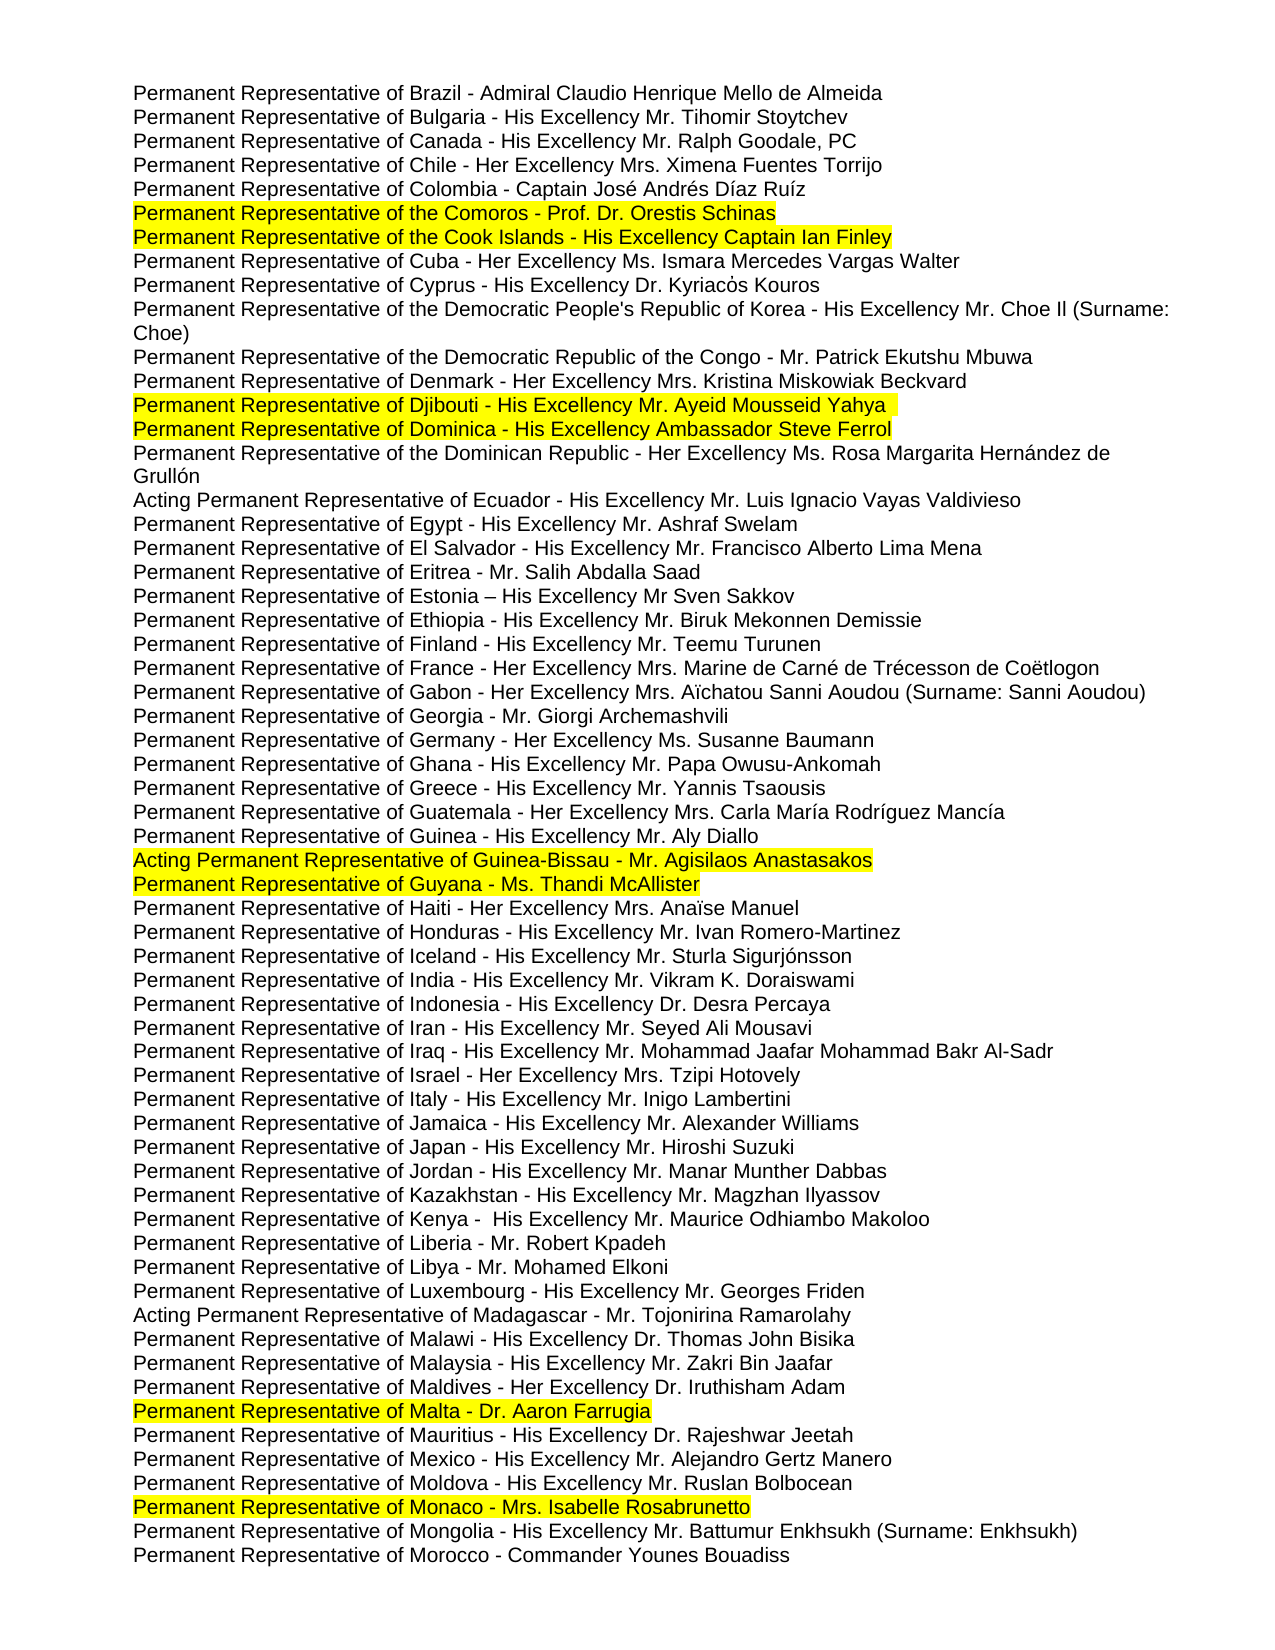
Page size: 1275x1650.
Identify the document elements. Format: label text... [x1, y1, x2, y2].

text Permanent Representative of Brazil - Admiral Claudio Henrique Mello de Almeida Permanent Representative of Bulgaria - His Excellency Mr. Tihomir Stoytchev Permanent Representative of Canada - His Excellency Mr. Ralph Goodale, PC Permanent Representative of Chile - Her Excellency Mrs. Ximena Fuentes Torrijo Permanent Representative of Colombia - Captain José Andrés Díaz Ruíz Permanent Representative of the Comoros - Prof. Dr. Orestis Schinas Permanent Representative of the Cook Islands - His Excellency Captain Ian Finley Permanent Representative of Cuba - Her Excellency Ms. Ismara Mercedes Vargas Walter Permanent Representative of Cyprus - His Excellency Dr. Kyriacὀs Kouros Permanent Representative of the Democratic People's Republic of Korea - His Excellency Mr. Choe Il (Surname: Choe) Permanent Representative of the Democratic Republic of the Congo - Mr. Patrick Ekutshu Mbuwa Permanent Representative of Denmark - Her Excellency Mrs. Kristina Miskowiak Beckvard Permanent Representative of Djibouti - His Excellency Mr. Ayeid Mousseid Yahya Permanent Representative of Dominica - His Excellency Ambassador Steve Ferrol Permanent Representative of the Dominican Republic - Her Excellency Ms. Rosa Margarita Hernández de Grullón Acting Permanent Representative of Ecuador - His Excellency Mr. Luis Ignacio Vayas Valdivieso Permanent Representative of Egypt - His Excellency Mr. Ashraf Swelam Permanent Representative of El Salvador - His Excellency Mr. Francisco Alberto Lima Mena Permanent Representative of Eritrea - Mr. Salih Abdalla Saad Permanent Representative of Estonia – His Excellency Mr Sven Sakkov Permanent Representative of Ethiopia - His Excellency Mr. Biruk Mekonnen Demissie Permanent Representative of Finland - His Excellency Mr. Teemu Turunen Permanent Representative of France - Her Excellency Mrs. Marine de Carné de Trécesson de Coëtlogon Permanent Representative of Gabon - Her Excellency Mrs. Aïchatou Sanni Aoudou (Surname: Sanni Aoudou) Permanent Representative of Georgia - Mr. Giorgi Archemashvili Permanent Representative of Germany - Her Excellency Ms. Susanne Baumann Permanent Representative of Ghana - His Excellency Mr. Papa Owusu-Ankomah Permanent Representative of Greece - His Excellency Mr. Yannis Tsaousis Permanent Representative of Guatemala - Her Excellency Mrs. Carla María Rodríguez Mancía Permanent Representative of Guinea - His Excellency Mr. Aly Diallo Acting Permanent Representative of Guinea-Bissau - Mr. Agisilaos Anastasakos Permanent Representative of Guyana - Ms. Thandi McAllister Permanent Representative of Haiti - Her Excellency Mrs. Anaïse Manuel Permanent Representative of Honduras - His Excellency Mr. Ivan Romero-Martinez Permanent Representative of Iceland - His Excellency Mr. Sturla Sigurjónsson Permanent Representative of India - His Excellency Mr. Vikram K. Doraiswami Permanent Representative of Indonesia - His Excellency Dr. Desra Percaya Permanent Representative of Iran - His Excellency Mr. Seyed Ali Mousavi Permanent Representative of Iraq - His Excellency Mr. Mohammad Jaafar Mohammad Bakr Al-Sadr Permanent Representative of Israel - Her Excellency Mrs. Tzipi Hotovely Permanent Representative of Italy - His Excellency Mr. Inigo Lambertini Permanent Representative of Jamaica - His Excellency Mr. Alexander Williams Permanent Representative of Japan - His Excellency Mr. Hiroshi Suzuki Permanent Representative of Jordan - His Excellency Mr. Manar Munther Dabbas Permanent Representative of Kazakhstan - His Excellency Mr. Magzhan Ilyassov Permanent Representative of Kenya - His Excellency Mr. Maurice Odhiambo Makoloo Permanent Representative of Liberia - Mr. Robert Kpadeh Permanent Representative of Libya - Mr. Mohamed Elkoni Permanent Representative of Luxembourg - His Excellency Mr. Georges Friden Acting Permanent Representative of Madagascar - Mr. Tojonirina Ramarolahy Permanent Representative of Malawi - His Excellency Dr. Thomas John Bisika Permanent Representative of Malaysia - His Excellency Mr. Zakri Bin Jaafar Permanent Representative of Maldives - Her Excellency Dr. Iruthisham Adam Permanent Representative of Malta - Dr. Aaron Farrugia Permanent Representative of Mauritius - His Excellency Dr. Rajeshwar Jeetah Permanent Representative of Mexico - His Excellency Mr. Alejandro Gertz Manero Permanent Representative of Moldova - His Excellency Mr. Ruslan Bolbocean Permanent Representative of Monaco - Mrs. Isabelle Rosabrunetto Permanent Representative of Mongolia - His Excellency Mr. Battumur Enkhsukh (Surname: Enkhsukh) Permanent Representative of Morocco - Commander Younes Bouadiss [133, 81, 1181, 1566]
